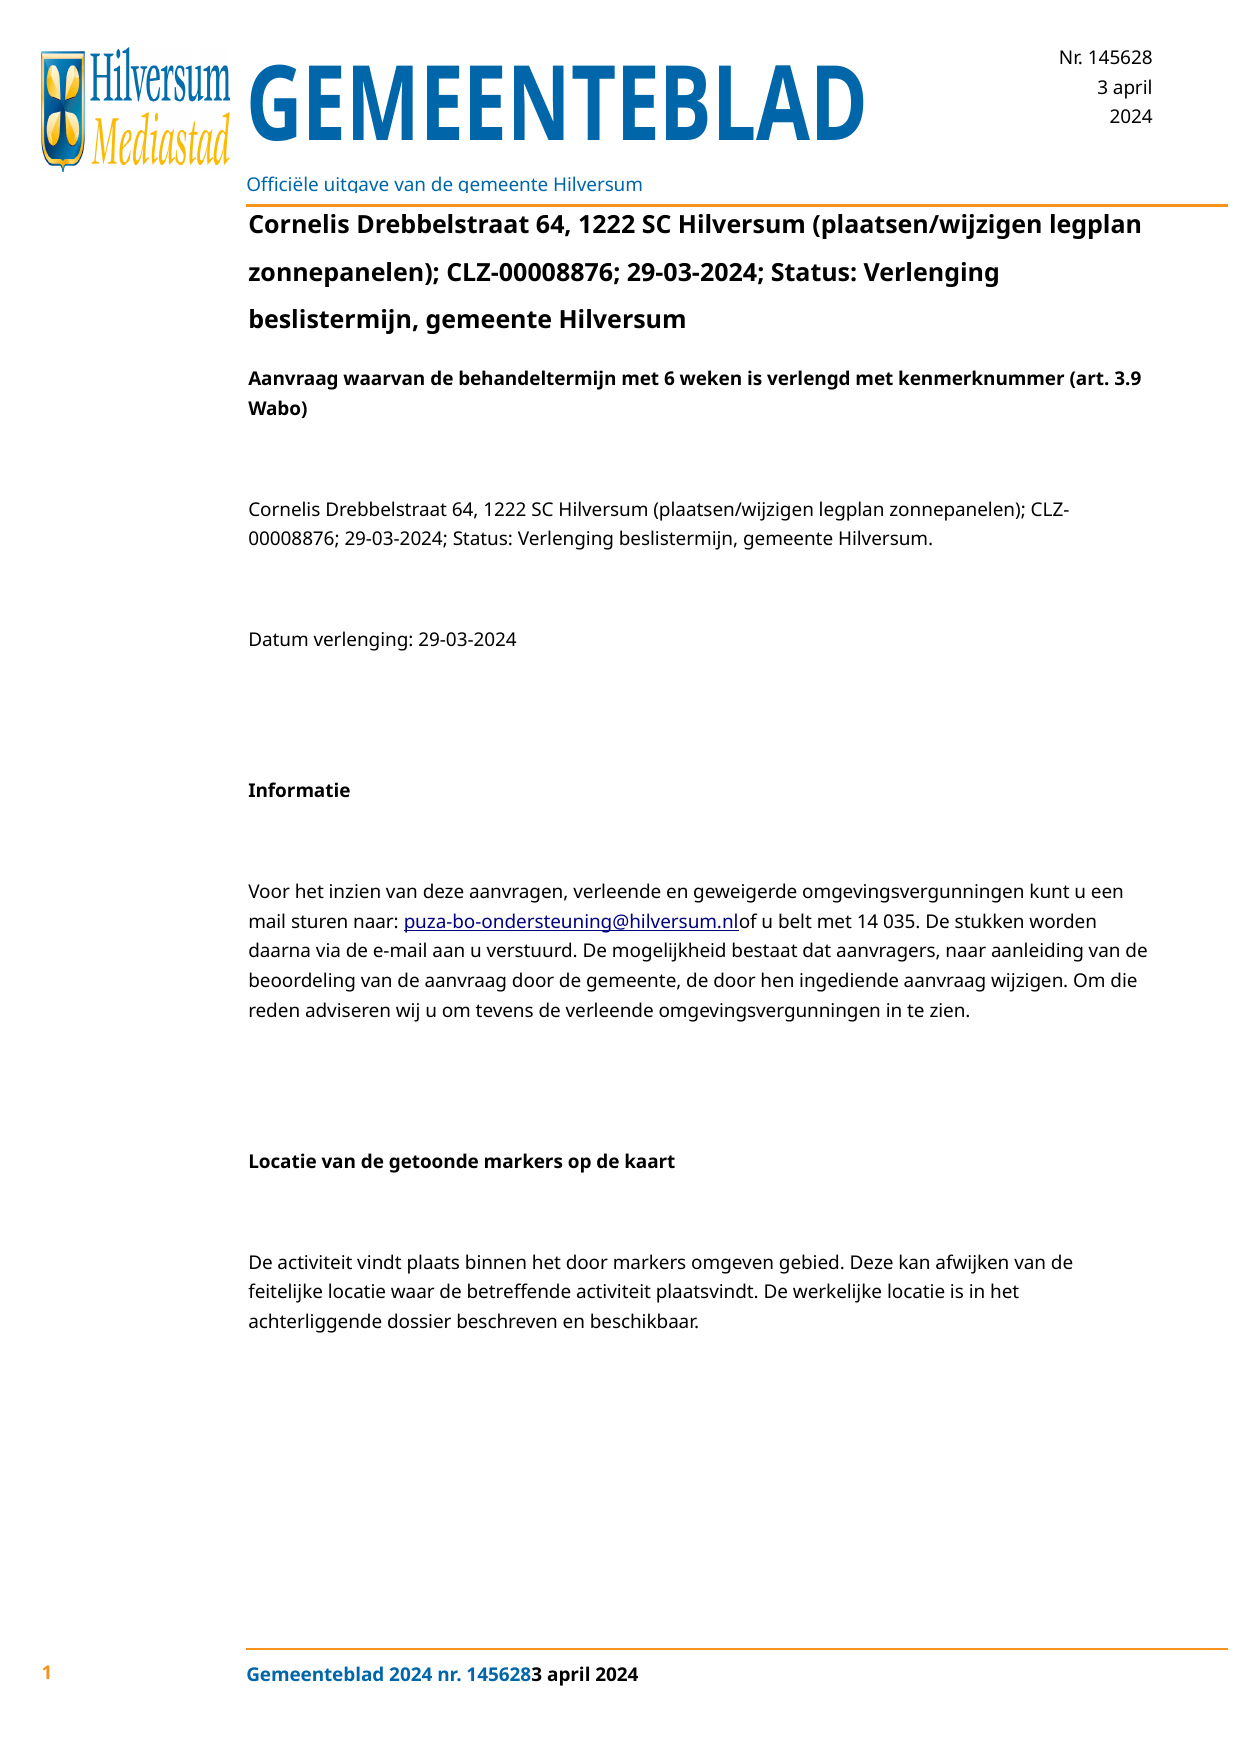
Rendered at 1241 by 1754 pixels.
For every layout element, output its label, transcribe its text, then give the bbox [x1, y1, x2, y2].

text Aanvraag waarvan de behandeltermijn met 6 weken is verlengd met kenmerknummer (art. 3.9 Wabo) [248, 366, 1152, 421]
text Datum verlenging: 29-03-2024 [248, 626, 1152, 652]
text Cornelis Drebbelstraat 64, 1222 SC Hilversum (plaatsen/wijzigen legplan zonnepanelen); CLZ-00008876; 29-03-2024; Status: Verlenging beslistermijn, gemeente Hilversum [248, 207, 1152, 336]
text Locatie van de getoonde markers op de kaart [248, 1148, 1152, 1174]
picture [41, 47, 231, 172]
text Voor het inzien van deze aanvragen, verleende en geweigerde omgevingsvergunningen kunt u een mail sturen naar: puza-bo-ondersteuning@hilversum.nlof u belt met 14 035. De stukken worden daarna via de e-mail aan u verstuurd. De mogelijkheid bestaat dat aanvragers, naar aanleiding van de beoordeling van de aanvraag door de gemeente, de door hen ingediende aanvraag wijzigen. Om die reden adviseren wij u om tevens de verleende omgevingsvergunningen in te zien. [248, 878, 1152, 1022]
text Cornelis Drebbelstraat 64, 1222 SC Hilversum (plaatsen/wijzigen legplan zonnepanelen); CLZ-00008876; 29-03-2024; Status: Verlenging beslistermijn, gemeente Hilversum. [248, 496, 1152, 551]
text De activiteit vindt plaats binnen het door markers omgeven gebied. Deze kan afwijken van de feitelijke locatie waar de betreffende activiteit plaatsvindt. De werkelijke locatie is in het achterliggende dossier beschreven en beschikbaar. [248, 1249, 1152, 1334]
text Informatie [248, 778, 1152, 803]
